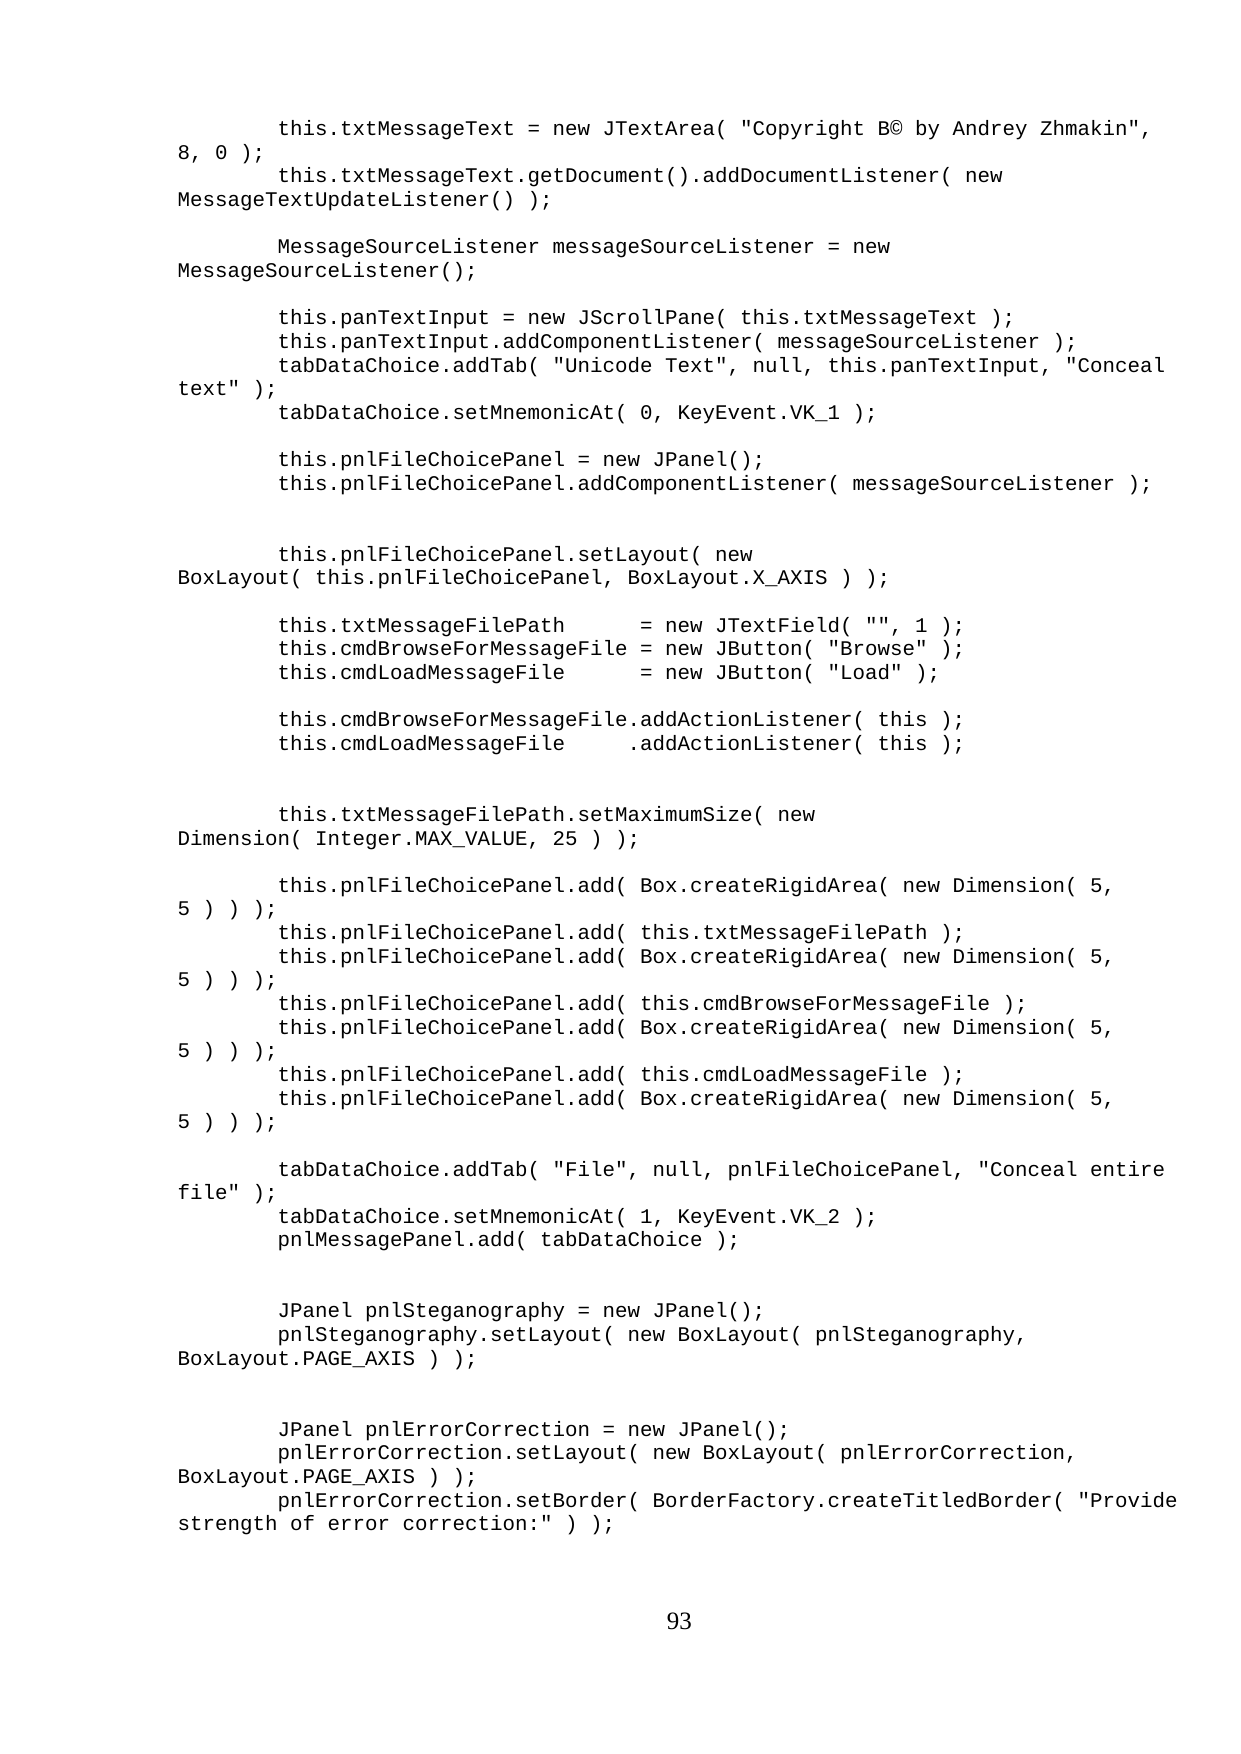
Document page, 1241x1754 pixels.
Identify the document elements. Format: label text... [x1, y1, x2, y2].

text this.txtMessageText = new JTextArea( "Copyright В© by Andrey Zhmakin", 8, 0 ); this.txtMessageText.getDocument().addDocumentListener( new MessageTextUpdateListener() ); MessageSourceListener messageSourceListener = new MessageSourceListener(); this.panTextInput = new JScrollPane( this.txtMessageText ); this.panTextInput.addComponentListener( messageSourceListener ); tabDataChoice.addTab( "Unicode Text", null, this.panTextInput, "Conceal text" ); tabDataChoice.setMnemonicAt( 0, KeyEvent.VK_1 ); this.pnlFileChoicePanel = new JPanel(); this.pnlFileChoicePanel.addComponentListener( messageSourceListener ); this.pnlFileChoicePanel.setLayout( new BoxLayout( this.pnlFileChoicePanel, BoxLayout.X_AXIS ) ); this.txtMessageFilePath = new JTextField( "", 1 ); this.cmdBrowseForMessageFile = new JButton( "Browse" ); this.cmdLoadMessageFile = new JButton( "Load" ); this.cmdBrowseForMessageFile.addActionListener( this ); this.cmdLoadMessageFile .addActionListener( this ); this.txtMessageFilePath.setMaximumSize( new Dimension( Integer.MAX_VALUE, 25 ) ); this.pnlFileChoicePanel.add( Box.createRigidArea( new Dimension( 5, 5 ) ) ); this.pnlFileChoicePanel.add( this.txtMessageFilePath ); this.pnlFileChoicePanel.add( Box.createRigidArea( new Dimension( 5, 5 ) ) ); this.pnlFileChoicePanel.add( this.cmdBrowseForMessageFile ); this.pnlFileChoicePanel.add( Box.createRigidArea( new Dimension( 5, 5 ) ) ); this.pnlFileChoicePanel.add( this.cmdLoadMessageFile ); this.pnlFileChoicePanel.add( Box.createRigidArea( new Dimension( 5, 5 ) ) ); tabDataChoice.addTab( "File", null, pnlFileChoicePanel, "Conceal entire file" ); tabDataChoice.setMnemonicAt( 1, KeyEvent.VK_2 ); pnlMessagePanel.add( tabDataChoice ); JPanel pnlSteganography = new JPanel(); pnlSteganography.setLayout( new BoxLayout( pnlSteganography, BoxLayout.PAGE_AXIS ) ); JPanel pnlErrorCorrection = new JPanel(); pnlErrorCorrection.setLayout( new BoxLayout( pnlErrorCorrection, BoxLayout.PAGE_AXIS ) ); pnlErrorCorrection.setBorder( BorderFactory.createTitledBorder( "Provide strength of error correction:" ) ); [177, 118, 1181, 1561]
